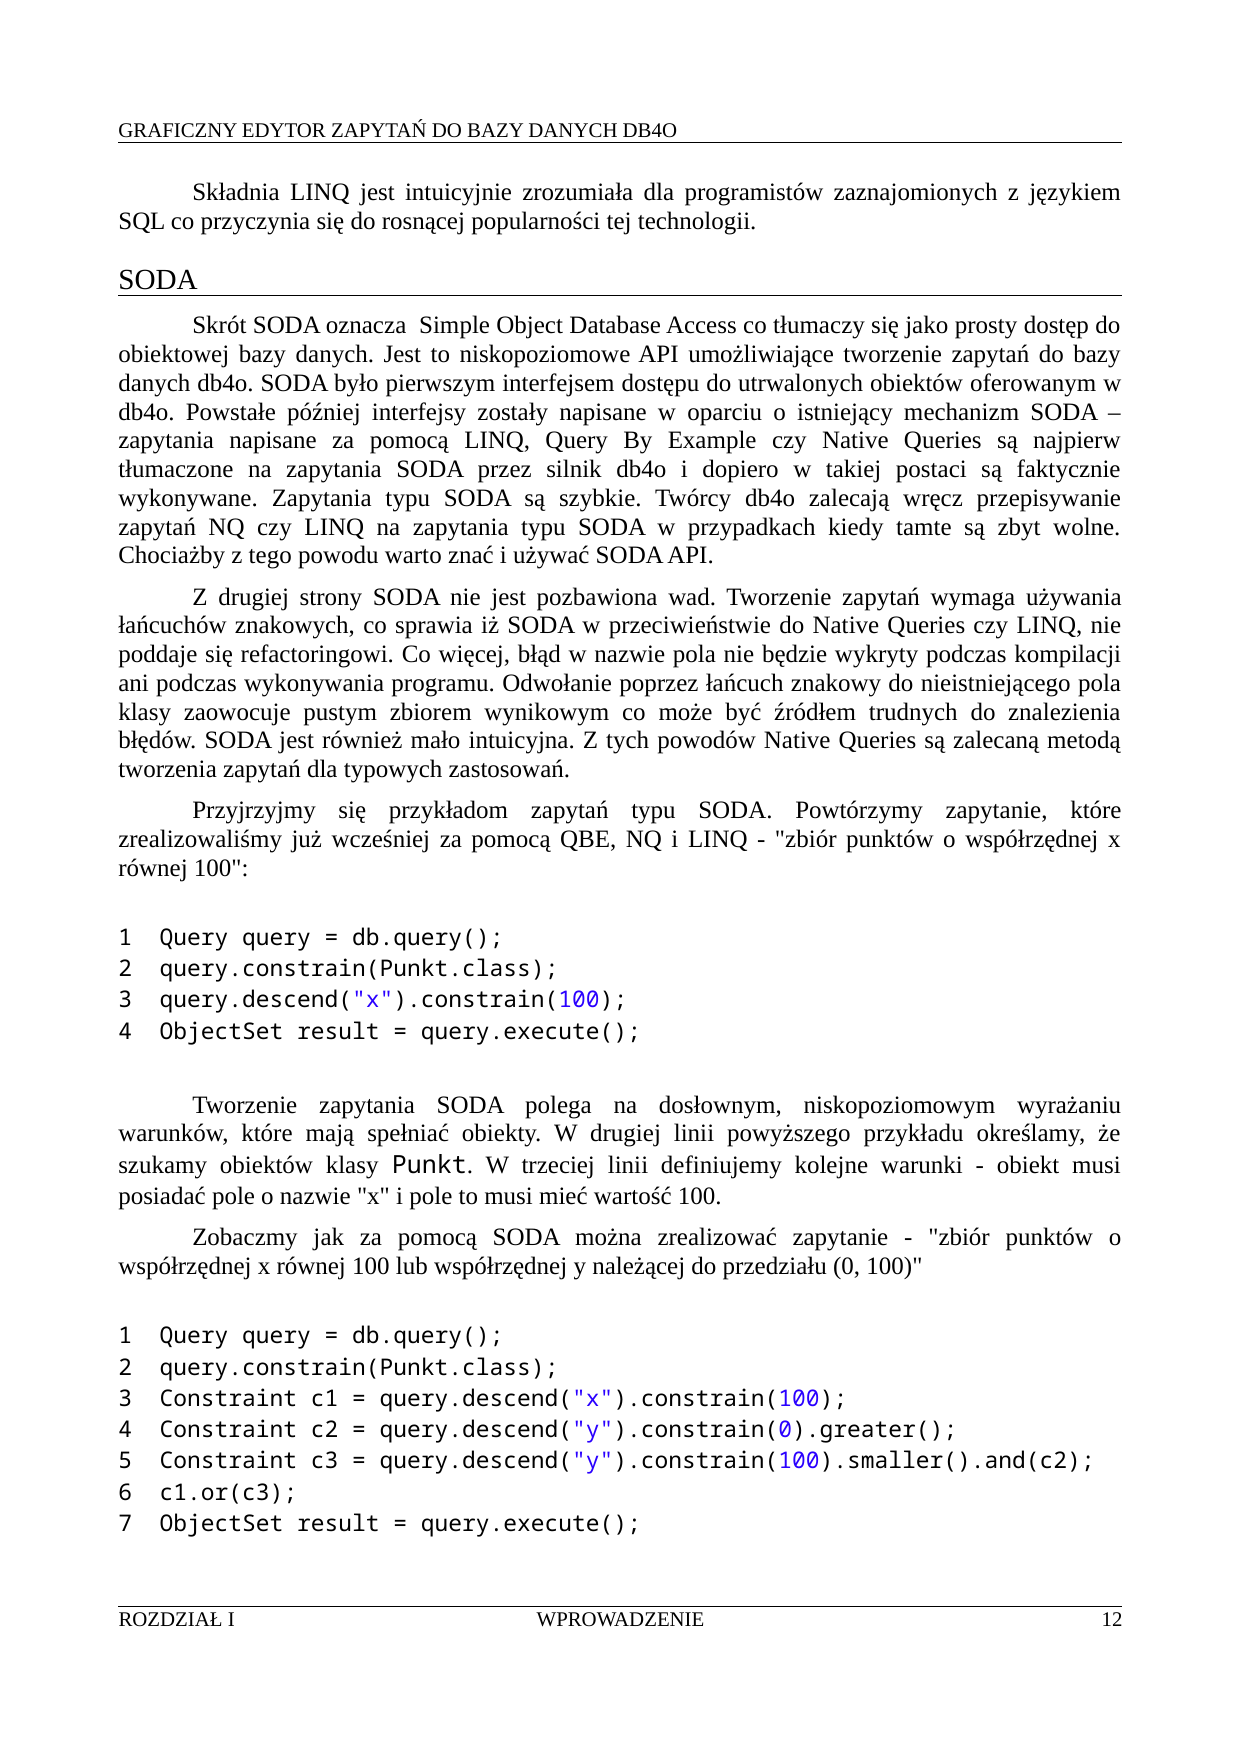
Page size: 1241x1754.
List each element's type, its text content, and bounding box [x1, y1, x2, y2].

text Przyjrzyjmy się przykładom zapytań typu SODA. Powtórzymy zapytanie, które zrealizowaliśmy już wcześniej za pomocą QBE, NQ i LINQ - "zbiór punktów o współrzędnej x równej 100": [118, 795, 1122, 882]
text 4 ObjectSet result = query.execute(); [118, 1015, 1122, 1046]
text 2 query.constrain(Punkt.class); [118, 952, 1122, 983]
text 3 query.descend("x").constrain(100); [118, 983, 1122, 1015]
text Zobaczmy jak za pomocą SODA można zrealizować zapytanie - "zbiór punktów o współrzędnej x równej 100 lub współrzędnej y należącej do przedziału (0, 100)" [118, 1222, 1122, 1280]
text 3 Constraint c1 = query.descend("x").constrain(100); [118, 1382, 1122, 1413]
text 7 ObjectSet result = query.execute(); [118, 1507, 1122, 1538]
text Z drugiej strony SODA nie jest pozbawiona wad. Tworzenie zapytań wymaga używania łańcuchów znakowych, co sprawia iż SODA w przeciwieństwie do Native Queries czy LINQ, nie poddaje się refactoringowi. Co więcej, błąd w nazwie pola nie będzie wykryty podczas kompilacji ani podczas wykonywania programu. Odwołanie poprzez łańcuch znakowy do nieistniejącego pola klasy zaowocuje pustym zbiorem wynikowym co może być źródłem trudnych do znalezienia błędów. SODA jest również mało intuicyjna. Z tych powodów Native Queries są zalecaną metodą tworzenia zapytań dla typowych zastosowań. [118, 582, 1122, 783]
text 2 query.constrain(Punkt.class); [118, 1351, 1122, 1382]
text Składnia LINQ jest intuicyjnie zrozumiała dla programistów zaznajomionych z językiem SQL co przyczynia się do rosnącej popularności tej technologii. [118, 177, 1122, 234]
text 6 c1.or(c3); [118, 1476, 1122, 1507]
text 1 Query query = db.query(); [118, 921, 1122, 952]
text 4 Constraint c2 = query.descend("y").constrain(0).greater(); [118, 1413, 1122, 1444]
subtitle SODA [118, 262, 1122, 295]
text 1 Query query = db.query(); [118, 1319, 1122, 1351]
text Skrót SODA oznacza Simple Object Database Access co tłumaczy się jako prosty dostęp do obiektowej bazy danych. Jest to niskopoziomowe API umożliwiające tworzenie zapytań do bazy danych db4o. SODA było pierwszym interfejsem dostępu do utrwalonych obiektów oferowanym w db4o. Powstałe później interfejsy zostały napisane w oparciu o istniejący mechanizm SODA – zapytania napisane za pomocą LINQ, Query By Example czy Native Queries są najpierw tłumaczone na zapytania SODA przez silnik db4o i dopiero w takiej postaci są faktycznie wykonywane. Zapytania typu SODA są szybkie. Twórcy db4o zalecają wręcz przepisywanie zapytań NQ czy LINQ na zapytania typu SODA w przypadkach kiedy tamte są zbyt wolne. Chociażby z tego powodu warto znać i używać SODA API. [118, 310, 1122, 569]
text 5 Constraint c3 = query.descend("y").constrain(100).smaller().and(c2); [118, 1444, 1122, 1476]
text Tworzenie zapytania SODA polega na dosłownym, niskopoziomowym wyrażaniu warunków, które mają spełniać obiekty. W drugiej linii powyższego przykładu określamy, że szukamy obiektów klasy Punkt. W trzeciej linii definiujemy kolejne warunki - obiekt musi posiadać pole o nazwie "x" i pole to musi mieć wartość 100. [118, 1090, 1122, 1210]
